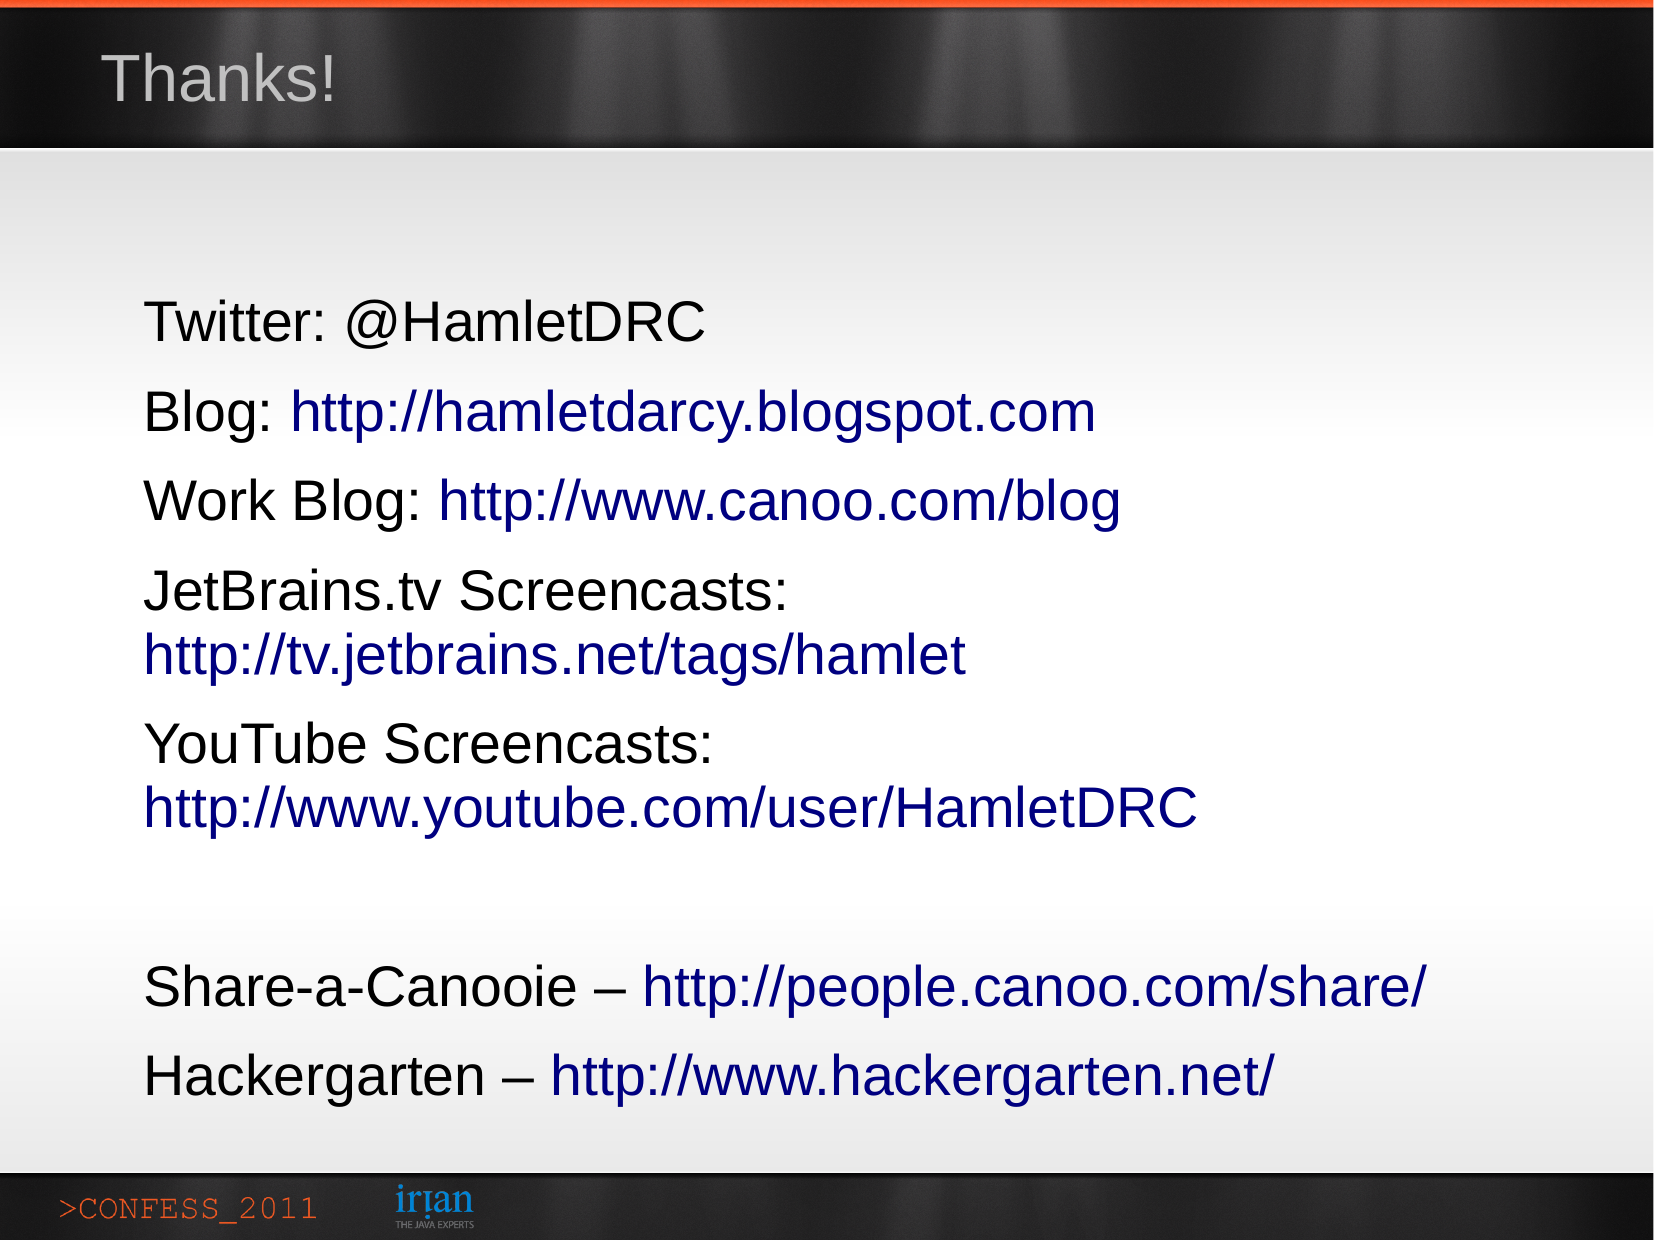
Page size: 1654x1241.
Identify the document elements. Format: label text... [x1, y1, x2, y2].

picture [0, 0, 1654, 1240]
title Thanks! [100, 6, 1589, 151]
list Twitter: @HamletDRC Blog: http://hamletdarcy.blogspot.com Work Blog: http://www.canoo.com/blog JetBrains.tv Screencasts: http://tv.jetbrains.net/tags/hamlet YouTube Screencasts: http://www.youtube.com/user/HamletDRC Share-a-Canooie – http://people.canoo.com/share/ Hackergarten – http://www.hackergarten.net/ [82, 290, 1571, 1109]
